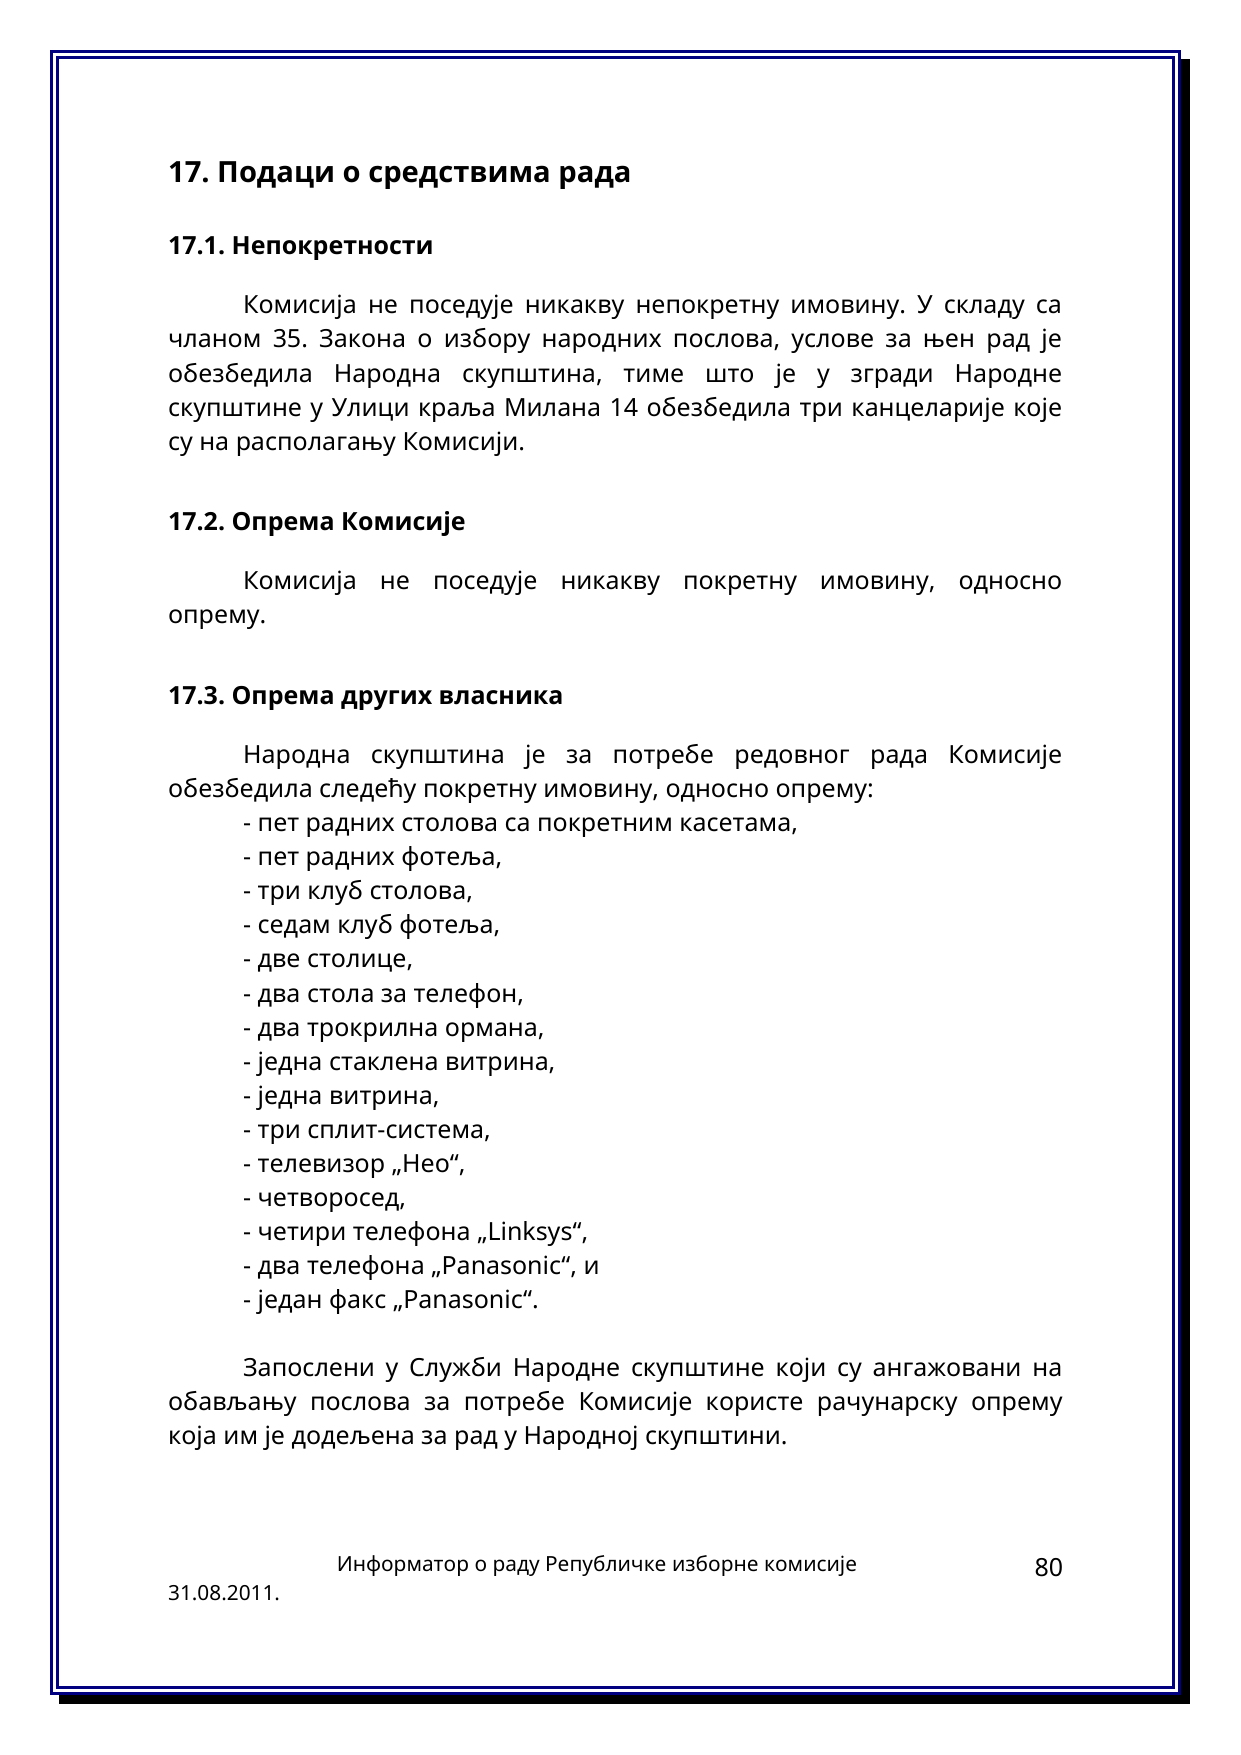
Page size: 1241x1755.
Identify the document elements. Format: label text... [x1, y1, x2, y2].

text - телевизор „Нео“, [168, 1146, 1063, 1179]
text - два телефона „Panasonic“, и [168, 1248, 1063, 1282]
subtitle 17.1. Непокретности [168, 228, 1063, 262]
text - четири телефона „Linksys“, [168, 1214, 1063, 1248]
text Комисија не поседује никакву непокретну имовину. У складу са чланом 35. Закона о избору народних послова, услове за њен рад је обезбедила Народна скупштина, тиме што је у згради Народне скупштине у Улици краља Милана 14 обезбедила три канцеларије које су на располагању Комисији. [168, 287, 1063, 457]
text - једна стаклена витрина, [168, 1043, 1063, 1077]
subtitle 17. Подаци о средствима рада [168, 151, 1063, 191]
text Запослени у Служби Народне скупштине који су ангажовани на обављању послова за потребе Комисије користе рачунарску опрему која им је додељена за рад у Народној скупштини. [168, 1350, 1063, 1452]
text Комисија не поседује никакву покретну имовину, односно опрему. [168, 563, 1063, 631]
text Народна скупштина је за потребе редовног рада Комисије обезбедила следећу покретну имовину, односно опрему: [168, 737, 1063, 805]
text - три сплит-система, [168, 1111, 1063, 1146]
text - четворосед, [168, 1179, 1063, 1214]
text - два стола за телефон, [168, 975, 1063, 1009]
text - седам клуб фотеља, [168, 907, 1063, 941]
text - једна витрина, [168, 1077, 1063, 1111]
text - један факс „Panasonic“. [168, 1282, 1063, 1316]
text - три клуб столова, [168, 873, 1063, 907]
subtitle 17.2. Опрема Комисије [168, 504, 1063, 538]
text - две столице, [168, 941, 1063, 975]
text - два трокрилна ормана, [168, 1009, 1063, 1043]
subtitle 17.3. Опрема других власника [168, 678, 1063, 712]
text - пет радних столова са покретним касетама, [168, 805, 1063, 839]
text - пет радних фотеља, [168, 839, 1063, 873]
